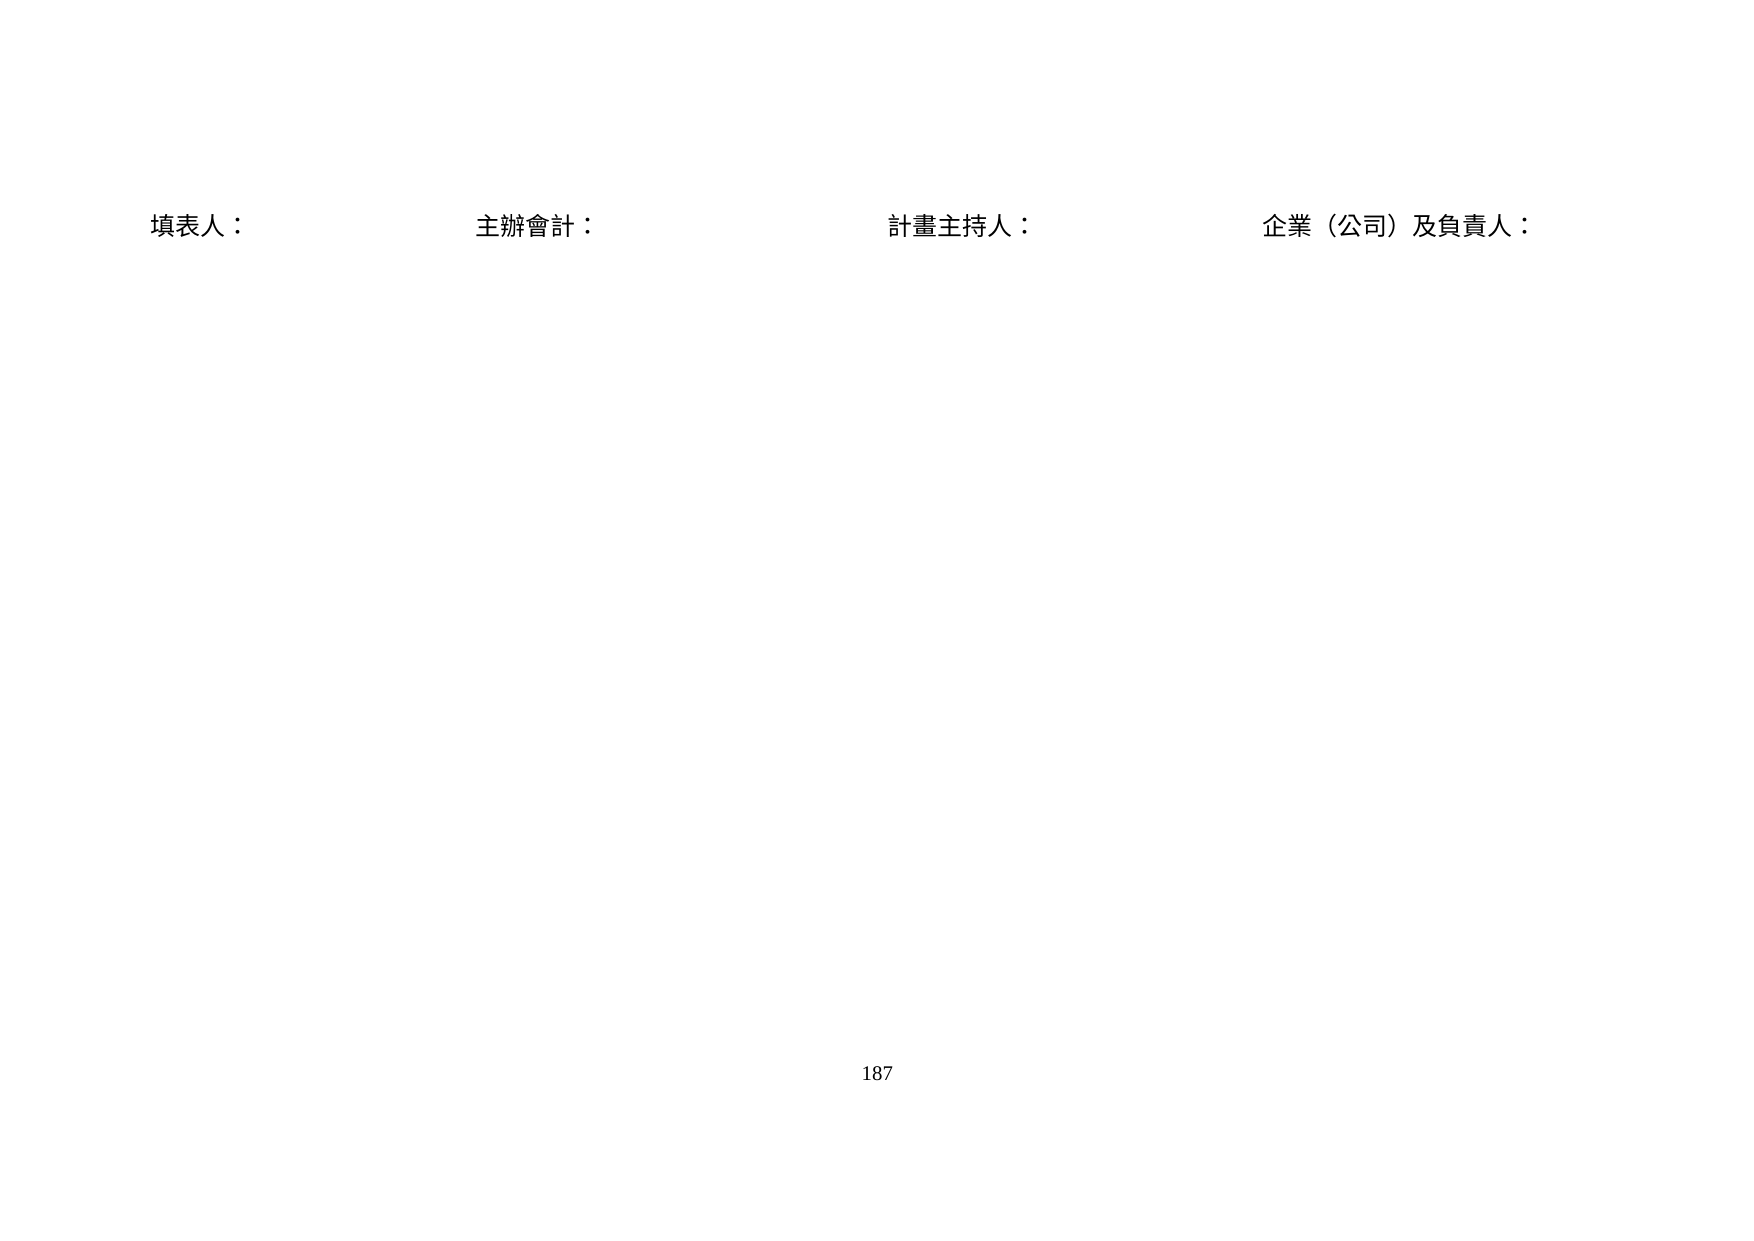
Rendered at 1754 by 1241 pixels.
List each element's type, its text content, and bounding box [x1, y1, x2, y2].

text 填表人： 主辦會計： 計畫主持人： 企業（公司）及負責人： [150, 183, 1604, 245]
